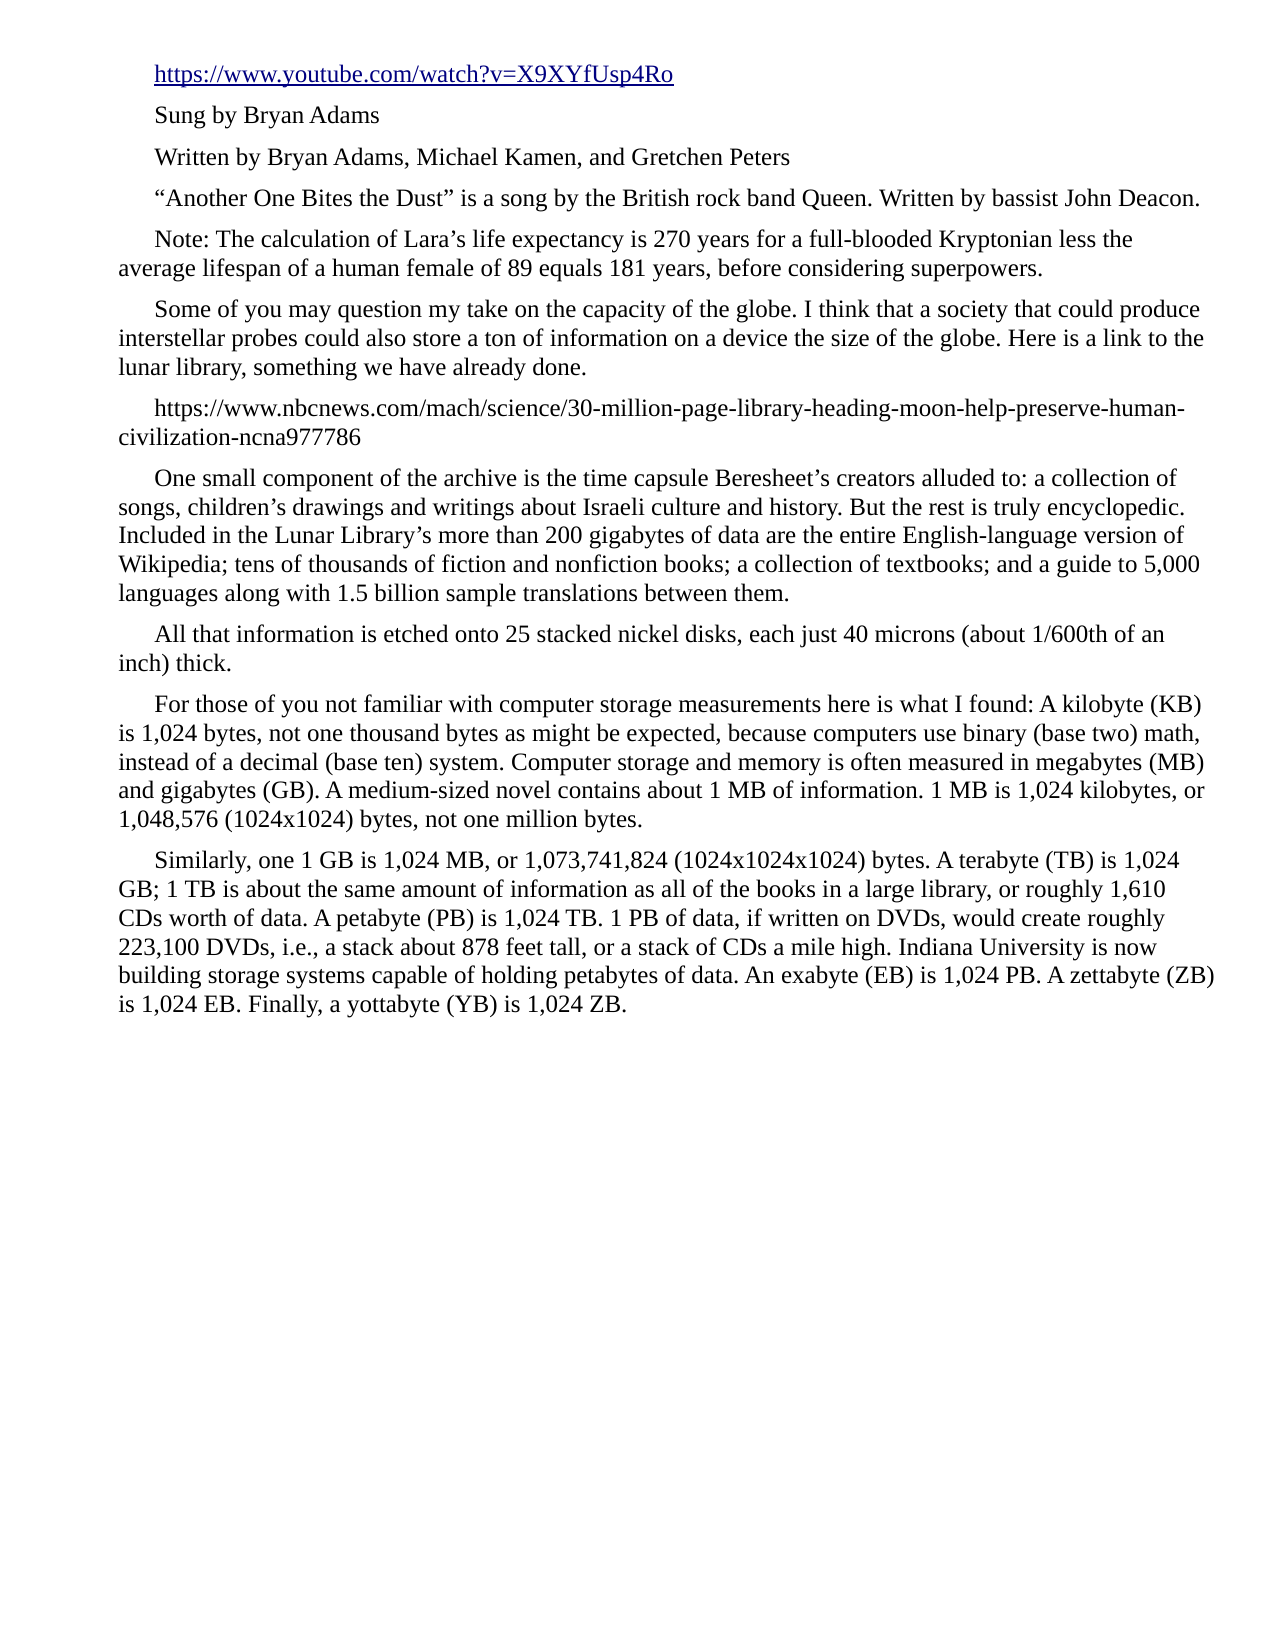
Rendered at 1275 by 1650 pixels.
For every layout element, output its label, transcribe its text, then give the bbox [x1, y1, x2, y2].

text All that information is etched onto 25 stacked nickel disks, each just 40 microns (about 1/600th of an inch) thick. [118, 619, 1216, 677]
text For those of you not familiar with computer storage measurements here is what I found: A kilobyte (KB) is 1,024 bytes, not one thousand bytes as might be expected, because computers use binary (base two) math, instead of a decimal (base ten) system. Computer storage and memory is often measured in megabytes (MB) and gigabytes (GB). A medium-sized novel contains about 1 MB of information. 1 MB is 1,024 kilobytes, or 1,048,576 (1024x1024) bytes, not one million bytes. [118, 689, 1216, 833]
text Note: The calculation of Lara’s life expectancy is 270 years for a full-blooded Kryptonian less the average lifespan of a human female of 89 equals 181 years, before considering superpowers. [118, 224, 1216, 282]
text Some of you may question my take on the capacity of the globe. I think that a society that could produce interstellar probes could also store a ton of information on a device the size of the globe. Here is a link to the lunar library, something we have already done. [118, 294, 1216, 380]
text Similarly, one 1 GB is 1,024 MB, or 1,073,741,824 (1024x1024x1024) bytes. A terabyte (TB) is 1,024 GB; 1 TB is about the same amount of information as all of the books in a large library, or roughly 1,610 CDs worth of data. A petabyte (PB) is 1,024 TB. 1 PB of data, if written on DVDs, would create roughly 223,100 DVDs, i.e., a stack about 878 feet tall, or a stack of CDs a mile high. Indiana University is now building storage systems capable of holding petabytes of data. An exabyte (EB) is 1,024 PB. A zettabyte (ZB) is 1,024 EB. Finally, a yottabyte (YB) is 1,024 ZB. [118, 845, 1216, 1018]
text One small component of the archive is the time capsule Beresheet’s creators alluded to: a collection of songs, children’s drawings and writings about Israeli culture and history. But the rest is truly encyclopedic. Included in the Lunar Library’s more than 200 gigabytes of data are the entire English-language version of Wikipedia; tens of thousands of fiction and nonfiction books; a collection of textbooks; and a guide to 5,000 languages along with 1.5 billion sample translations between them. [118, 463, 1216, 607]
text Written by Bryan Adams, Michael Kamen, and Gretchen Peters [118, 142, 1216, 170]
text https://www.nbcnews.com/mach/science/30-million-page-library-heading-moon-help-preserve-human-civilization-ncna977786 [118, 393, 1216, 450]
text “Another One Bites the Dust” is a song by the British rock band Queen. Written by bassist John Deacon. [118, 183, 1216, 212]
text Sung by Bryan Adams [118, 100, 1216, 129]
text https://www.youtube.com/watch?v=X9XYfUsp4Ro [118, 59, 1216, 88]
